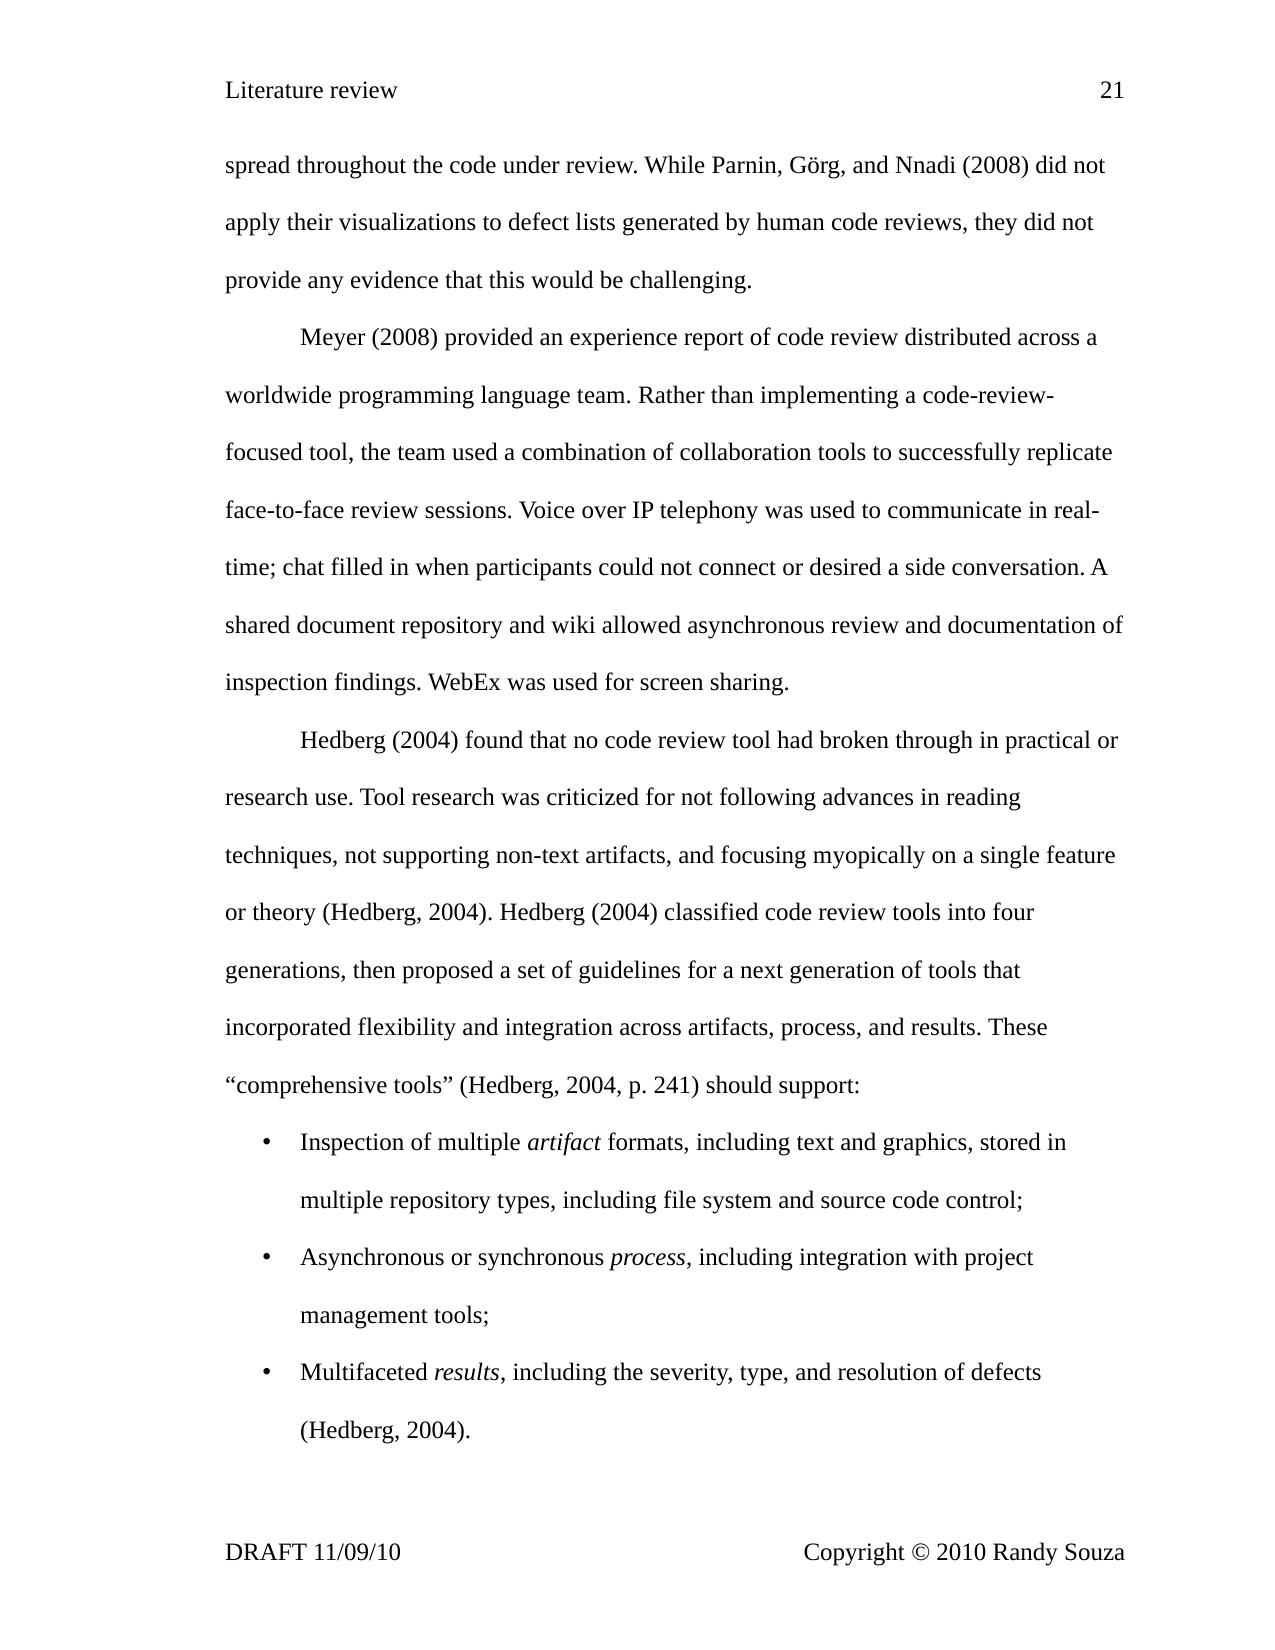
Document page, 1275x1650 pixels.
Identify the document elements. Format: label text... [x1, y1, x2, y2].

list Multifaceted results, including the severity, type, and resolution of defects (Hedberg, 2004). [262, 1357, 1125, 1444]
list Asynchronous or synchronous process, including integration with project management tools; [262, 1242, 1125, 1329]
text spread throughout the code under review. While Parnin, Görg, and Nnadi (2008) did not apply their visualizations to defect lists generated by human code reviews, they did not provide any evidence that this would be challenging. [225, 150, 1125, 294]
text Hedberg (2004) found that no code review tool had broken through in practical or research use. Tool research was criticized for not following advances in reading techniques, not supporting non-text artifacts, and focusing myopically on a single feature or theory (Hedberg, 2004). Hedberg (2004) classified code review tools into four generations, then proposed a set of guidelines for a next generation of tools that incorporated flexibility and integration across artifacts, process, and results. These “comprehensive tools” (Hedberg, 2004, p. 241) should support: [225, 725, 1125, 1099]
list Inspection of multiple artifact formats, including text and graphics, stored in multiple repository types, including file system and source code control; [262, 1127, 1125, 1214]
text Meyer (2008) provided an experience report of code review distributed across a worldwide programming language team. Rather than implementing a code-review-focused tool, the team used a combination of collaboration tools to successfully replicate face-to-face review sessions. Voice over IP telephony was used to communicate in real-time; chat filled in when participants could not connect or desired a side conversation. A shared document repository and wiki allowed asynchronous review and documentation of inspection findings. WebEx was used for screen sharing. [225, 322, 1125, 696]
